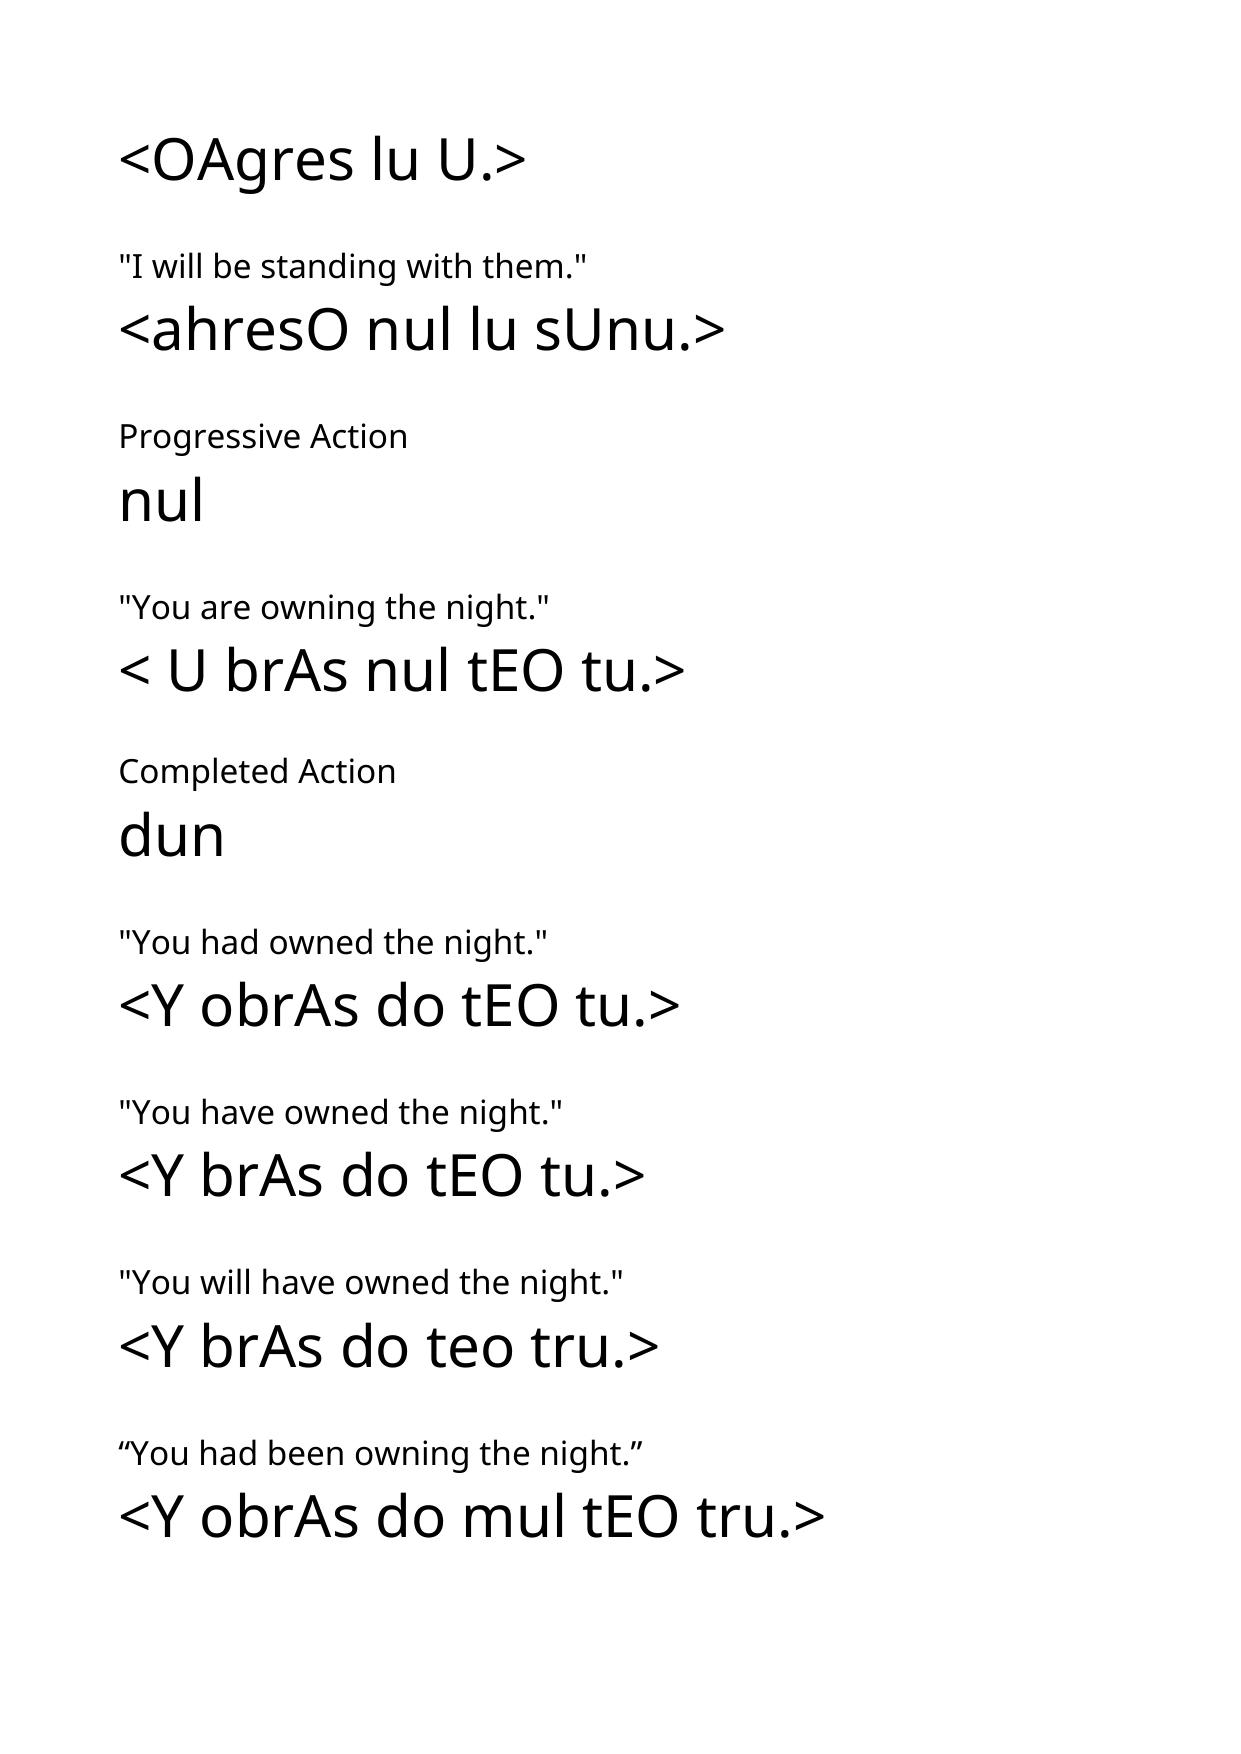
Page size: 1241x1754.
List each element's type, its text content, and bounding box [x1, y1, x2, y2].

text Progressive Action [118, 413, 1122, 459]
text <Y brAs do teo tru.> [118, 1304, 1122, 1384]
text <Y obrAs do tEO tu.> [118, 964, 1122, 1043]
text "You will have owned the night." [118, 1259, 1122, 1304]
text <ahresO nul lu sUnu.> [118, 288, 1122, 368]
text "You had owned the night." [118, 918, 1122, 964]
text “You had been owning the night.” [118, 1429, 1122, 1475]
text "I will be standing with them." [118, 243, 1122, 288]
text <OAgres lu U.> [118, 118, 1122, 198]
text dun [118, 794, 1122, 873]
text <Y brAs do tEO tu.> [118, 1134, 1122, 1214]
text < U brAs nul tEO tu.> [118, 629, 1122, 748]
text <Y obrAs do mul tEO tru.> [118, 1475, 1122, 1554]
text Completed Action [118, 748, 1122, 794]
text "You are owning the night." [118, 584, 1122, 629]
text nul [118, 459, 1122, 538]
text "You have owned the night." [118, 1089, 1122, 1134]
